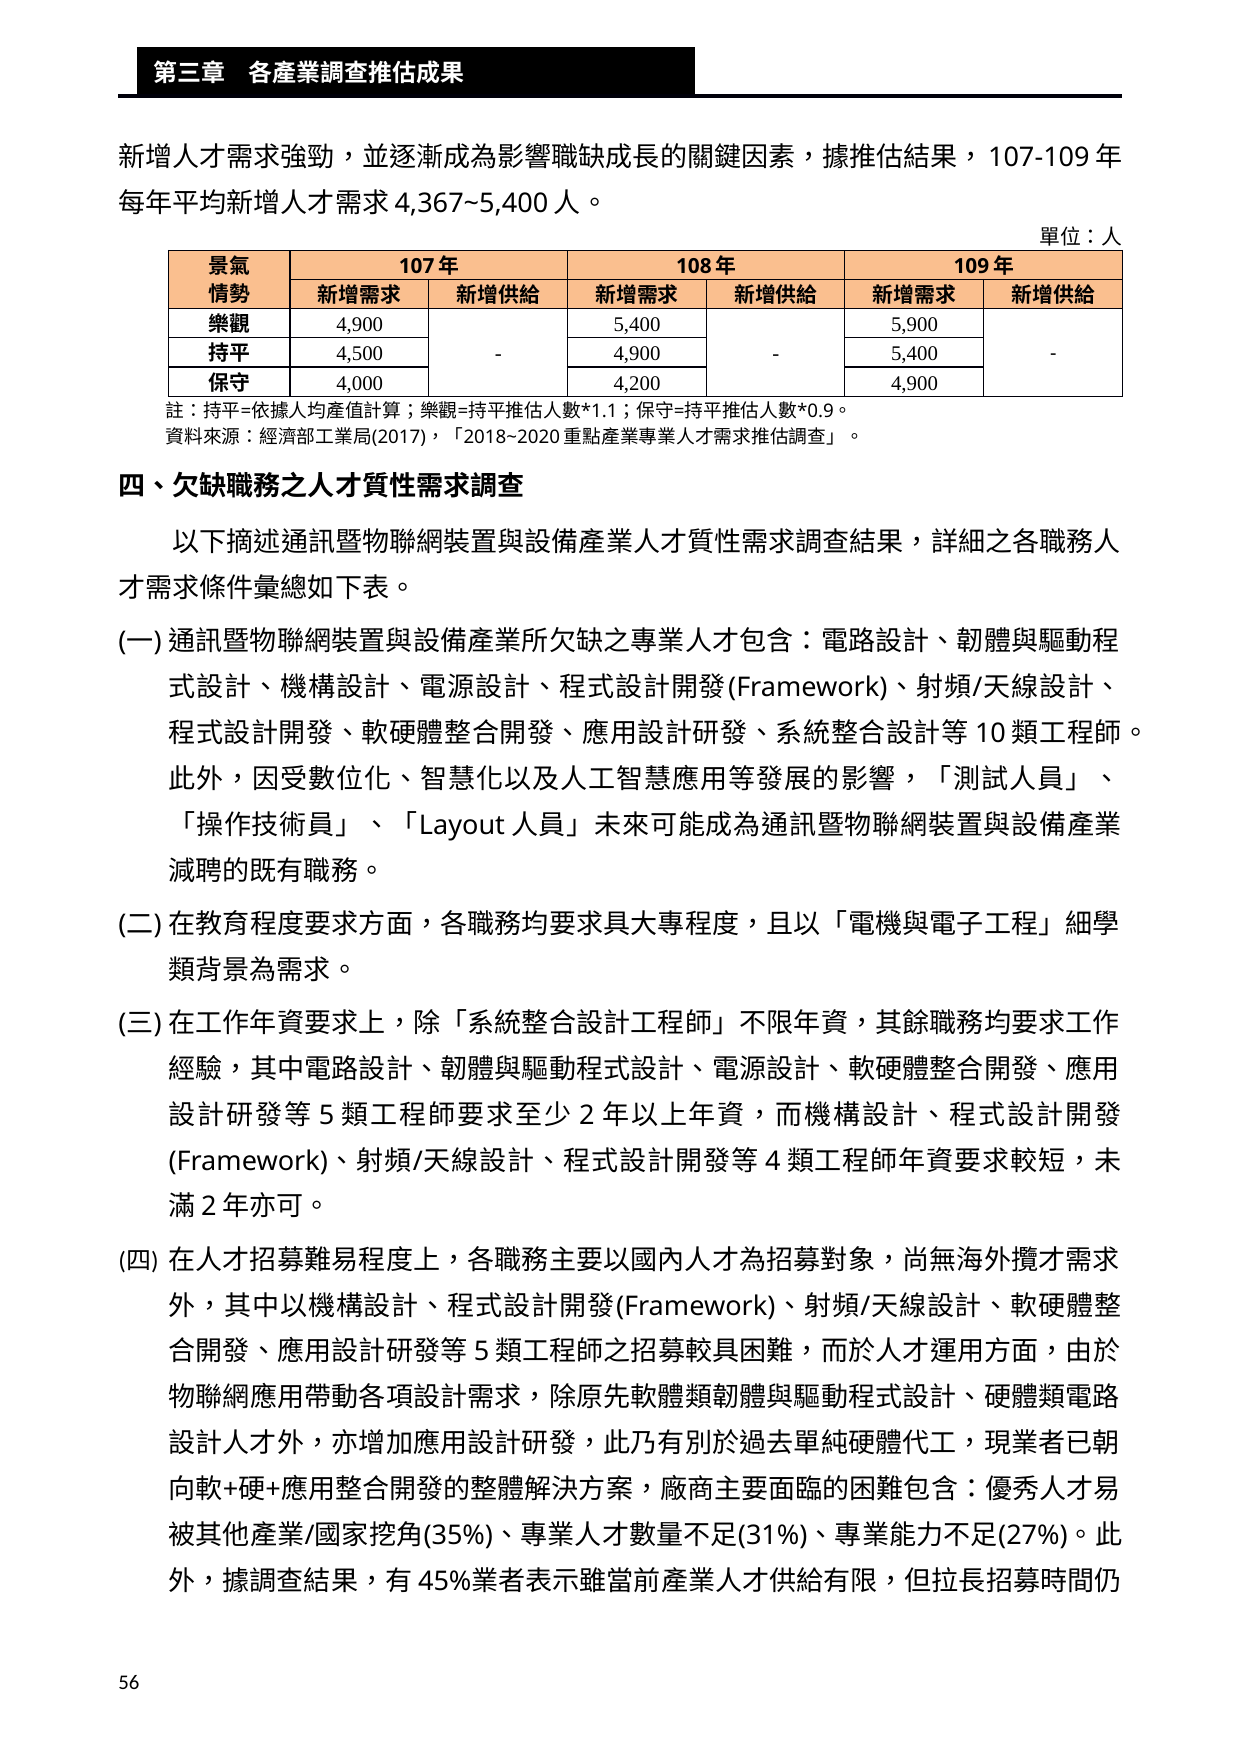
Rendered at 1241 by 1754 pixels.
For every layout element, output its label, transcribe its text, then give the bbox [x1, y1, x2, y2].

table_cell 4,900 [845, 368, 983, 396]
list 單位：人 [183, 222, 1122, 250]
table_cell - [429, 309, 567, 396]
table_cell 4,500 [291, 338, 428, 366]
table_cell 5,400 [568, 309, 706, 337]
table_header 108年 [568, 251, 844, 279]
list 註：持平=依據人均產值計算；樂觀=持平推估人數*1.1；保守=持平推估人數*0.9。 [156, 397, 1122, 423]
table_cell 4,900 [568, 338, 706, 366]
list 在工作年資要求上，除「系統整合設計工程師」不限年資，其餘職務均要求工作經驗，其中電路設計、韌體與驅動程式設計、電源設計、軟硬體整合開發、應用設計研發等5類工程師要求至少2年以上年資，而機構設計、程式設計開發(Framework)、射頻/天線設計、程式設計開發等4類工程師年資要求較短，未滿2年亦可。 [118, 996, 1122, 1225]
table_cell 新增需求 [568, 280, 706, 308]
table_cell 新增供給 [707, 280, 844, 308]
list 在教育程度要求方面，各職務均要求具大專程度，且以「電機與電子工程」細學類背景為需求。 [118, 897, 1122, 988]
list 資料來源：經濟部工業局(2017)，「2018~2020重點產業專業人才需求推估調查」。 [156, 423, 1122, 449]
table_cell - [707, 309, 844, 396]
table_cell 5,900 [845, 309, 983, 337]
table_cell 新增供給 [984, 280, 1122, 308]
text 以下摘述通訊暨物聯網裝置與設備產業人才質性需求調查結果，詳細之各職務人才需求條件彙總如下表。 [118, 515, 1122, 607]
list 在人才招募難易程度上，各職務主要以國內人才為招募對象，尚無海外攬才需求外，其中以機構設計、程式設計開發(Framework)、射頻/天線設計、軟硬體整合開發、應用設計研發等5類工程師之招募較具困難，而於人才運用方面，由於物聯網應用帶動各項設計需求，除原先軟體類韌體與驅動程式設計、硬體類電路設計人才外，亦增加應用設計研發，此乃有別於過去單純硬體代工，現業者已朝向軟+硬+應用整合開發的整體解決方案，廠商主要面臨的困難包含：優秀人才易被其他產業/國家挖角(35%)、專業人才數量不足(31%)、專業能力不足(27%)。此外，據調查結果，有45%業者表示雖當前產業人才供給有限，但拉長招募時間仍 [118, 1232, 1122, 1599]
table_cell 4,000 [291, 368, 428, 396]
table_cell 新增需求 [291, 280, 428, 308]
list 通訊暨物聯網裝置與設備產業所欠缺之專業人才包含：電路設計、韌體與驅動程式設計、機構設計、電源設計、程式設計開發(Framework)、射頻/天線設計、程式設計開發、軟硬體整合開發、應用設計研發、系統整合設計等10類工程師。此外，因受數位化、智慧化以及人工智慧應用等發展的影響，「測試人員」、「操作技術員」、「Layout人員」未來可能成為通訊暨物聯網裝置與設備產業減聘的既有職務。 [118, 614, 1122, 889]
table_header 景氣 情勢 [169, 251, 289, 308]
table_cell 5,400 [845, 338, 983, 366]
table_header 109年 [845, 251, 1122, 279]
table_cell 新增需求 [845, 280, 983, 308]
table_cell 4,900 [291, 309, 428, 337]
table_cell 樂觀 [169, 309, 289, 337]
table_cell 4,200 [568, 368, 706, 396]
table_header 107年 [291, 251, 567, 279]
table_cell 持平 [169, 338, 289, 366]
table_cell 保守 [169, 368, 289, 396]
table_cell 新增供給 [429, 280, 567, 308]
text 四、欠缺職務之人才質性需求調查 [118, 460, 1122, 504]
table_cell - [984, 309, 1122, 396]
text 新增人才需求強勁，並逐漸成為影響職缺成長的關鍵因素，據推估結果，107-109年每年平均新增人才需求4,367~5,400人。 [118, 130, 1122, 222]
